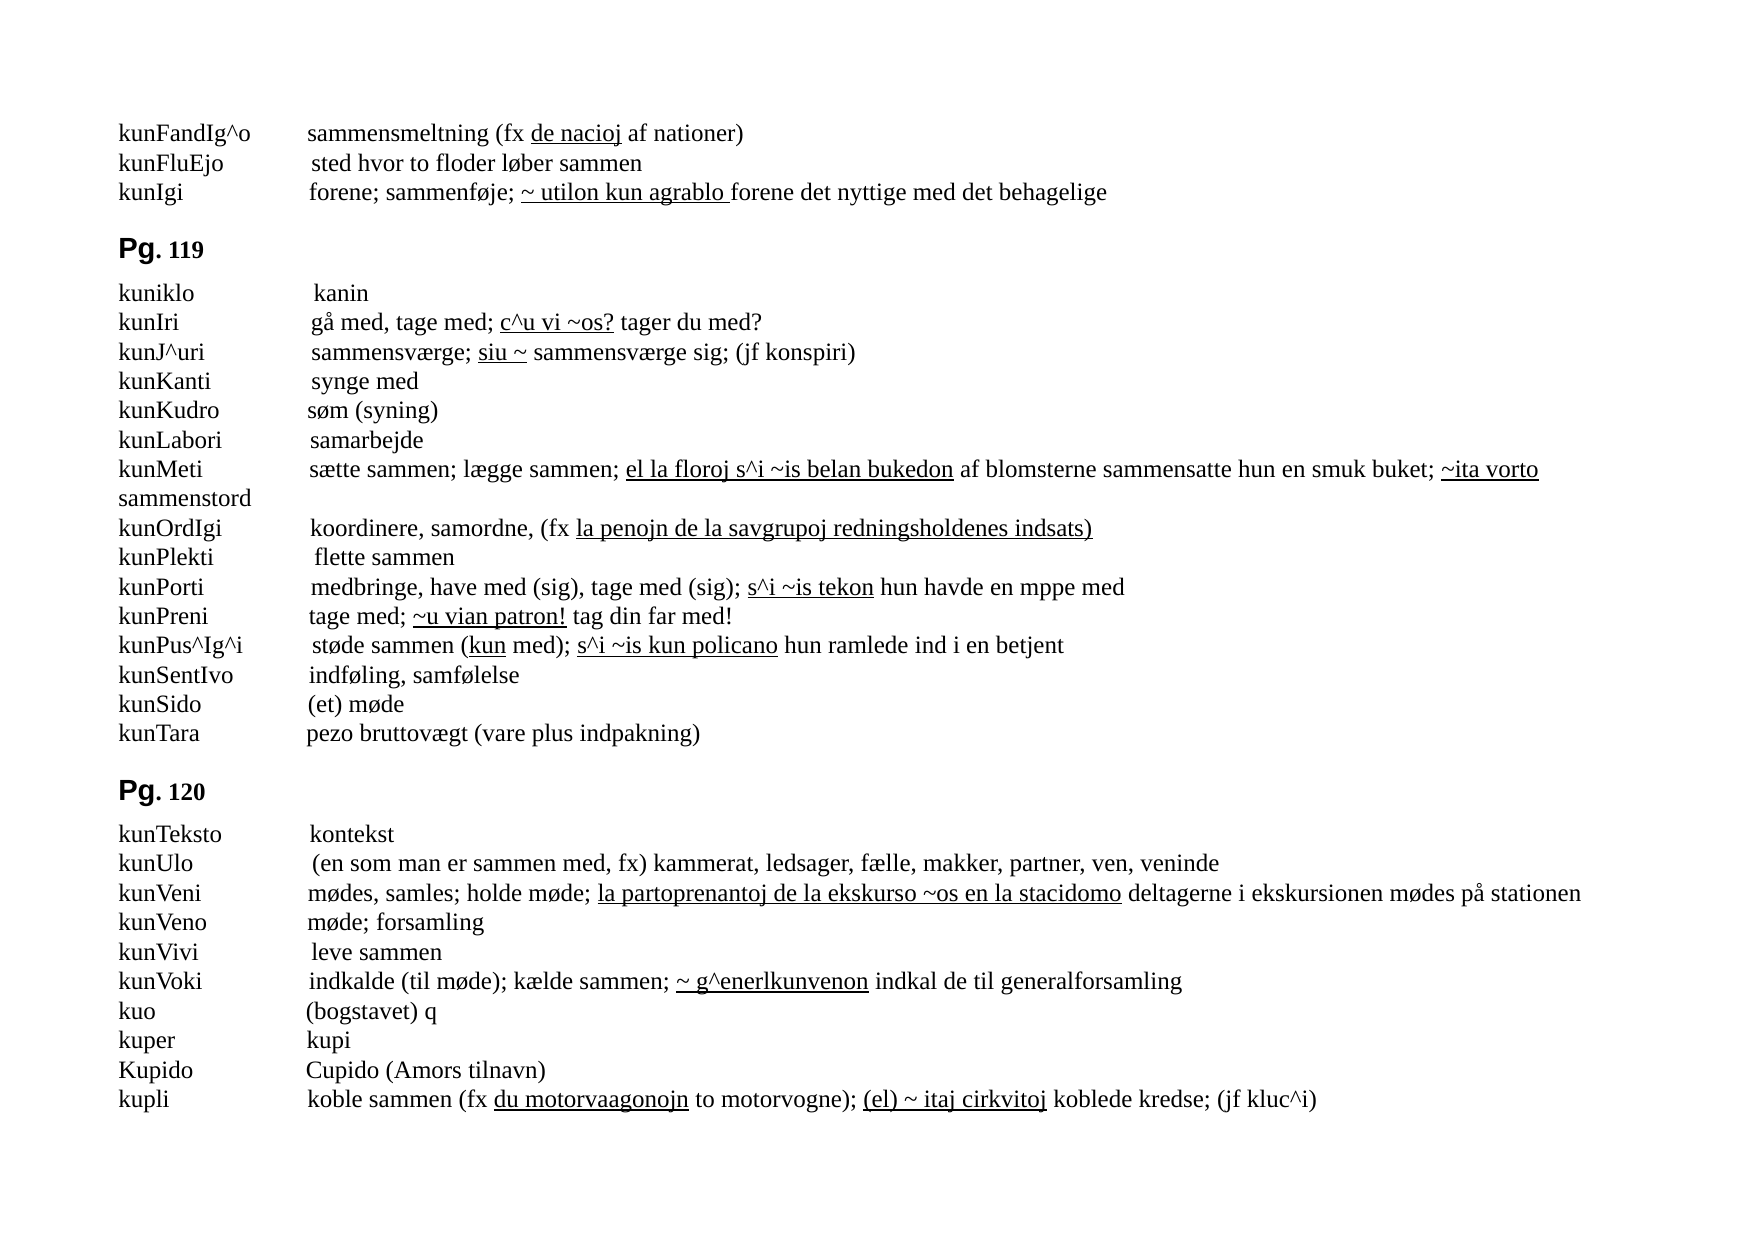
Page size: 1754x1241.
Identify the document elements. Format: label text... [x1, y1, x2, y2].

text kunPorti medbringe, have med (sig), tage med (sig); s^i ~is tekon hun havde en mppe med [118, 572, 1636, 601]
text kunSido (et) møde [118, 689, 1636, 718]
text kunIgi forene; sammenføje; ~ utilon kun agrablo forene det nyttige med det behagelige [118, 177, 1636, 207]
text kunTara pezo bruttovægt (vare plus indpakning) [118, 718, 1636, 748]
text kunOrdIgi koordinere, samordne, (fx la penojn de la savgrupoj redningsholdenes indsats) [118, 513, 1636, 542]
text kunTeksto kontekst [118, 819, 1636, 848]
text kunJ^uri sammensværge; siu ~ sammensværge sig; (jf konspiri) [118, 337, 1636, 366]
subtitle Pg. 119 [118, 232, 1636, 265]
text kunMeti sætte sammen; lægge sammen; el la floroj s^i ~is belan bukedon af blomsterne sammensatte hun en smuk buket; ~ita vorto sammenstord [118, 454, 1636, 513]
text kunKudro søm (syning) [118, 396, 1636, 425]
text kuper kupi [118, 1025, 1636, 1055]
subtitle Pg. 120 [118, 773, 1636, 806]
text kunVoki indkalde (til møde); kælde sammen; ~ g^enerlkunvenon indkal de til generalforsamling [118, 966, 1636, 996]
text kunKanti synge med [118, 366, 1636, 396]
text kunPus^Ig^i støde sammen (kun med); s^i ~is kun policano hun ramlede ind i en betjent [118, 631, 1636, 660]
text kunPlekti flette sammen [118, 542, 1636, 572]
text kuniklo kanin [118, 278, 1636, 307]
text kunLabori samarbejde [118, 425, 1636, 454]
text kunPreni tage med; ~u vian patron! tag din far med! [118, 601, 1636, 631]
text kunSentIvo indføling, samfølelse [118, 660, 1636, 689]
text Kupido Cupido (Amors tilnavn) [118, 1055, 1636, 1084]
text kunUlo (en som man er sammen med, fx) kammerat, ledsager, fælle, makker, partner, ven, veninde [118, 848, 1636, 878]
text kunVivi leve sammen [118, 937, 1636, 966]
text kuo (bogstavet) q [118, 996, 1636, 1025]
text kunVeno møde; forsamling [118, 907, 1636, 937]
text kunVeni mødes, samles; holde møde; la partoprenantoj de la ekskurso ~os en la stacidomo deltagerne i ekskursionen mødes på stationen [118, 878, 1636, 907]
text kupli koble sammen (fx du motorvaagonojn to motorvogne); (el) ~ itaj cirkvitoj koblede kredse; (jf kluc^i) [118, 1084, 1636, 1114]
text kunFandIg^o sammensmeltning (fx de nacioj af nationer) [118, 118, 1636, 148]
text kunIri gå med, tage med; c^u vi ~os? tager du med? [118, 307, 1636, 337]
text kunFluEjo sted hvor to floder løber sammen [118, 148, 1636, 177]
